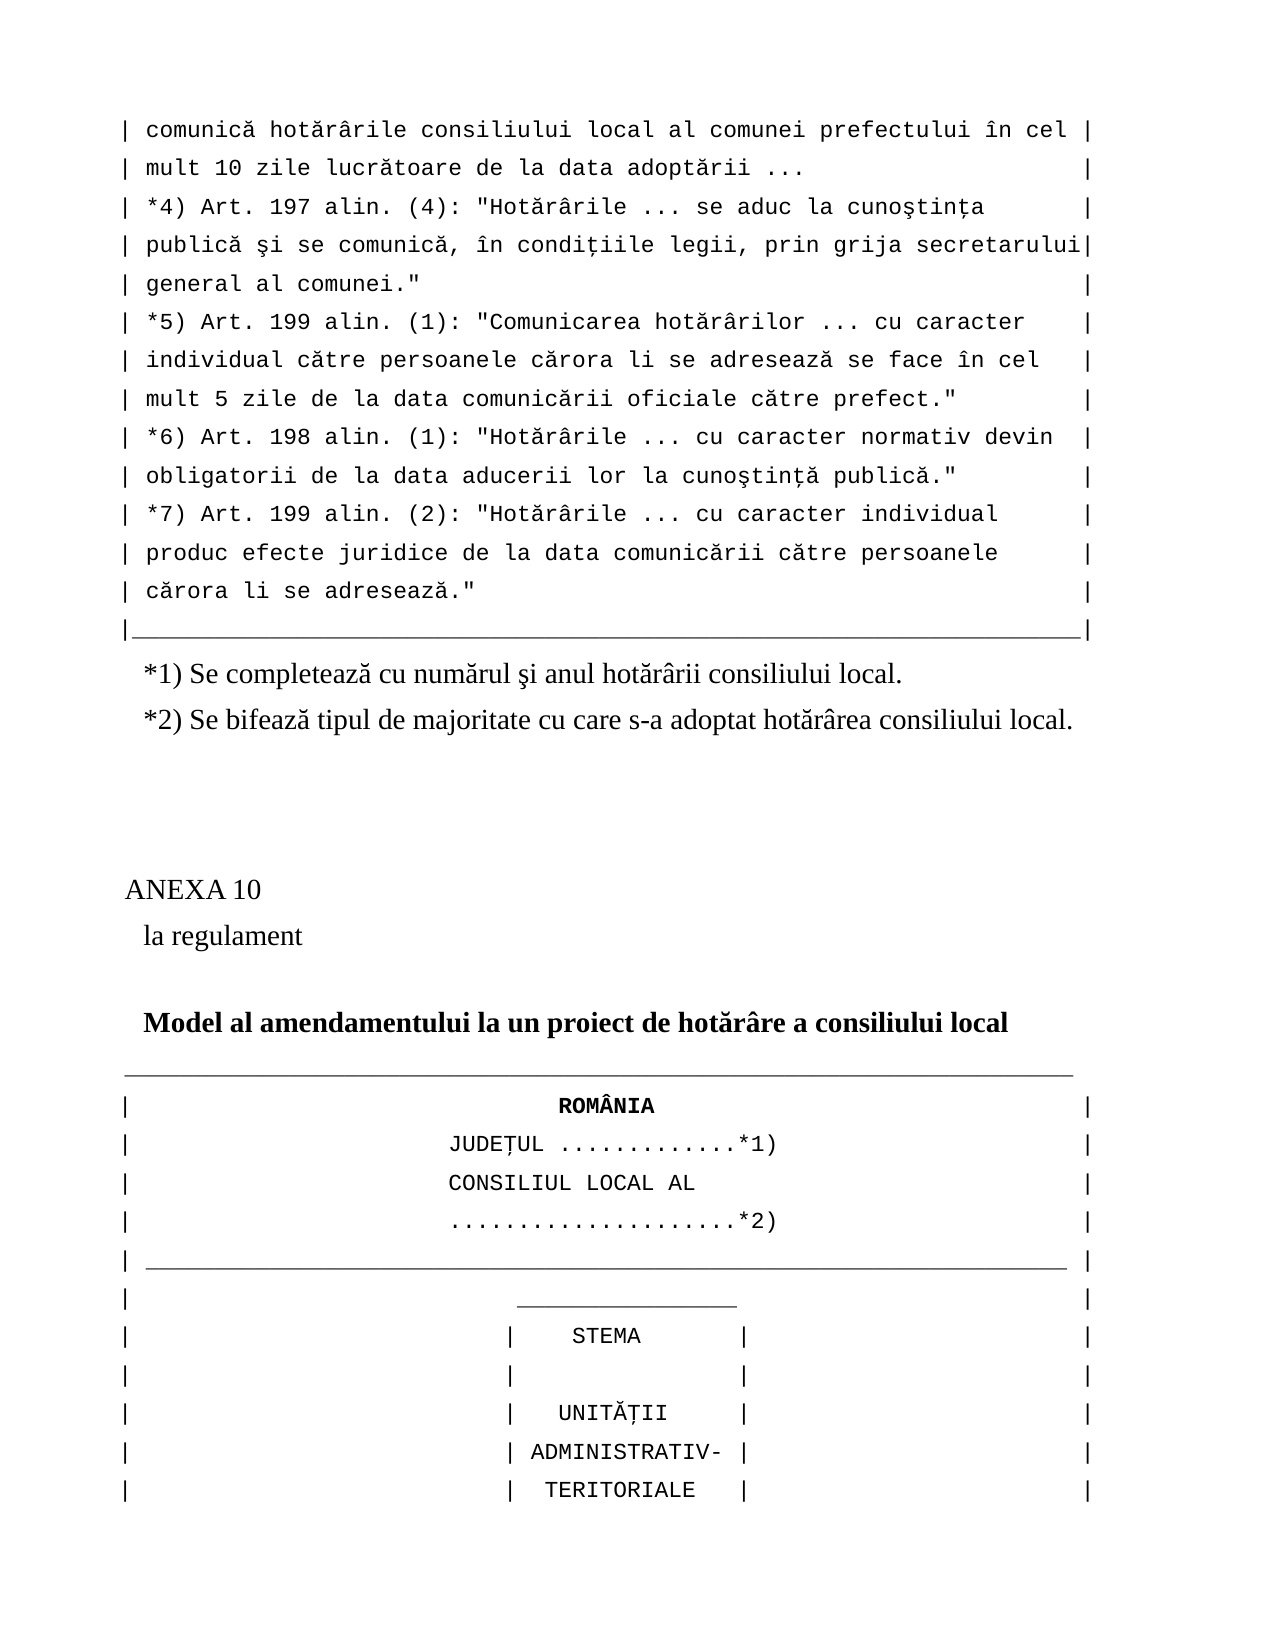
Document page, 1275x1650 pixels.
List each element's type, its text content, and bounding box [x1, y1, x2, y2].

text Model al amendamentului la un proiect de hotărâre a consiliului local [118, 1005, 1157, 1039]
text | ROMÂNIA | [118, 1094, 1157, 1120]
text | obligatorii de la data aducerii lor la cunoştinţă publică." | [118, 464, 1157, 490]
text | comunică hotărârile consiliului local al comunei prefectului în cel | [118, 118, 1157, 144]
text | general al comunei." | [118, 272, 1157, 298]
text | | ADMINISTRATIV- | | [118, 1440, 1157, 1466]
text | individual către persoanele cărora li se adresează se face în cel | [118, 349, 1157, 375]
text | CONSILIUL LOCAL AL | [118, 1171, 1157, 1197]
text *1) Se completează cu numărul şi anul hotărârii consiliului local. [118, 656, 1157, 690]
text la regulament [118, 918, 1157, 952]
text *2) Se bifează tipul de majoritate cu care s-a adoptat hotărârea consiliului local. [118, 702, 1157, 736]
text | | TERITORIALE | | [118, 1478, 1157, 1504]
text | *6) Art. 198 alin. (1): "Hotărârile ... cu caracter normativ devin | [118, 426, 1157, 452]
text | *7) Art. 199 alin. (2): "Hotărârile ... cu caracter individual | [118, 502, 1157, 528]
text |_____________________________________________________________________| [118, 618, 1157, 644]
text ANEXA 10 [118, 872, 1157, 906]
text _____________________________________________________________________ [118, 1051, 1157, 1082]
text | | UNITĂŢII | | [118, 1402, 1157, 1428]
text | .....................*2) | [118, 1209, 1157, 1235]
text | produc efecte juridice de la data comunicării către persoanele | [118, 541, 1157, 567]
text | mult 5 zile de la data comunicării oficiale către prefect." | [118, 387, 1157, 413]
text | ___________________________________________________________________ | [118, 1248, 1157, 1274]
text | mult 10 zile lucrătoare de la data adoptării ... | [118, 157, 1157, 182]
text | | STEMA | | [118, 1325, 1157, 1351]
text | | | | [118, 1363, 1157, 1389]
text | JUDEŢUL .............*1) | [118, 1133, 1157, 1158]
text | cărora li se adresează." | [118, 579, 1157, 605]
text | publică şi se comunică, în condiţiile legii, prin grija secretarului| [118, 233, 1157, 259]
text | *5) Art. 199 alin. (1): "Comunicarea hotărârilor ... cu caracter | [118, 310, 1157, 336]
text | ________________ | [118, 1286, 1157, 1312]
text | *4) Art. 197 alin. (4): "Hotărârile ... se aduc la cunoştinţa | [118, 195, 1157, 221]
